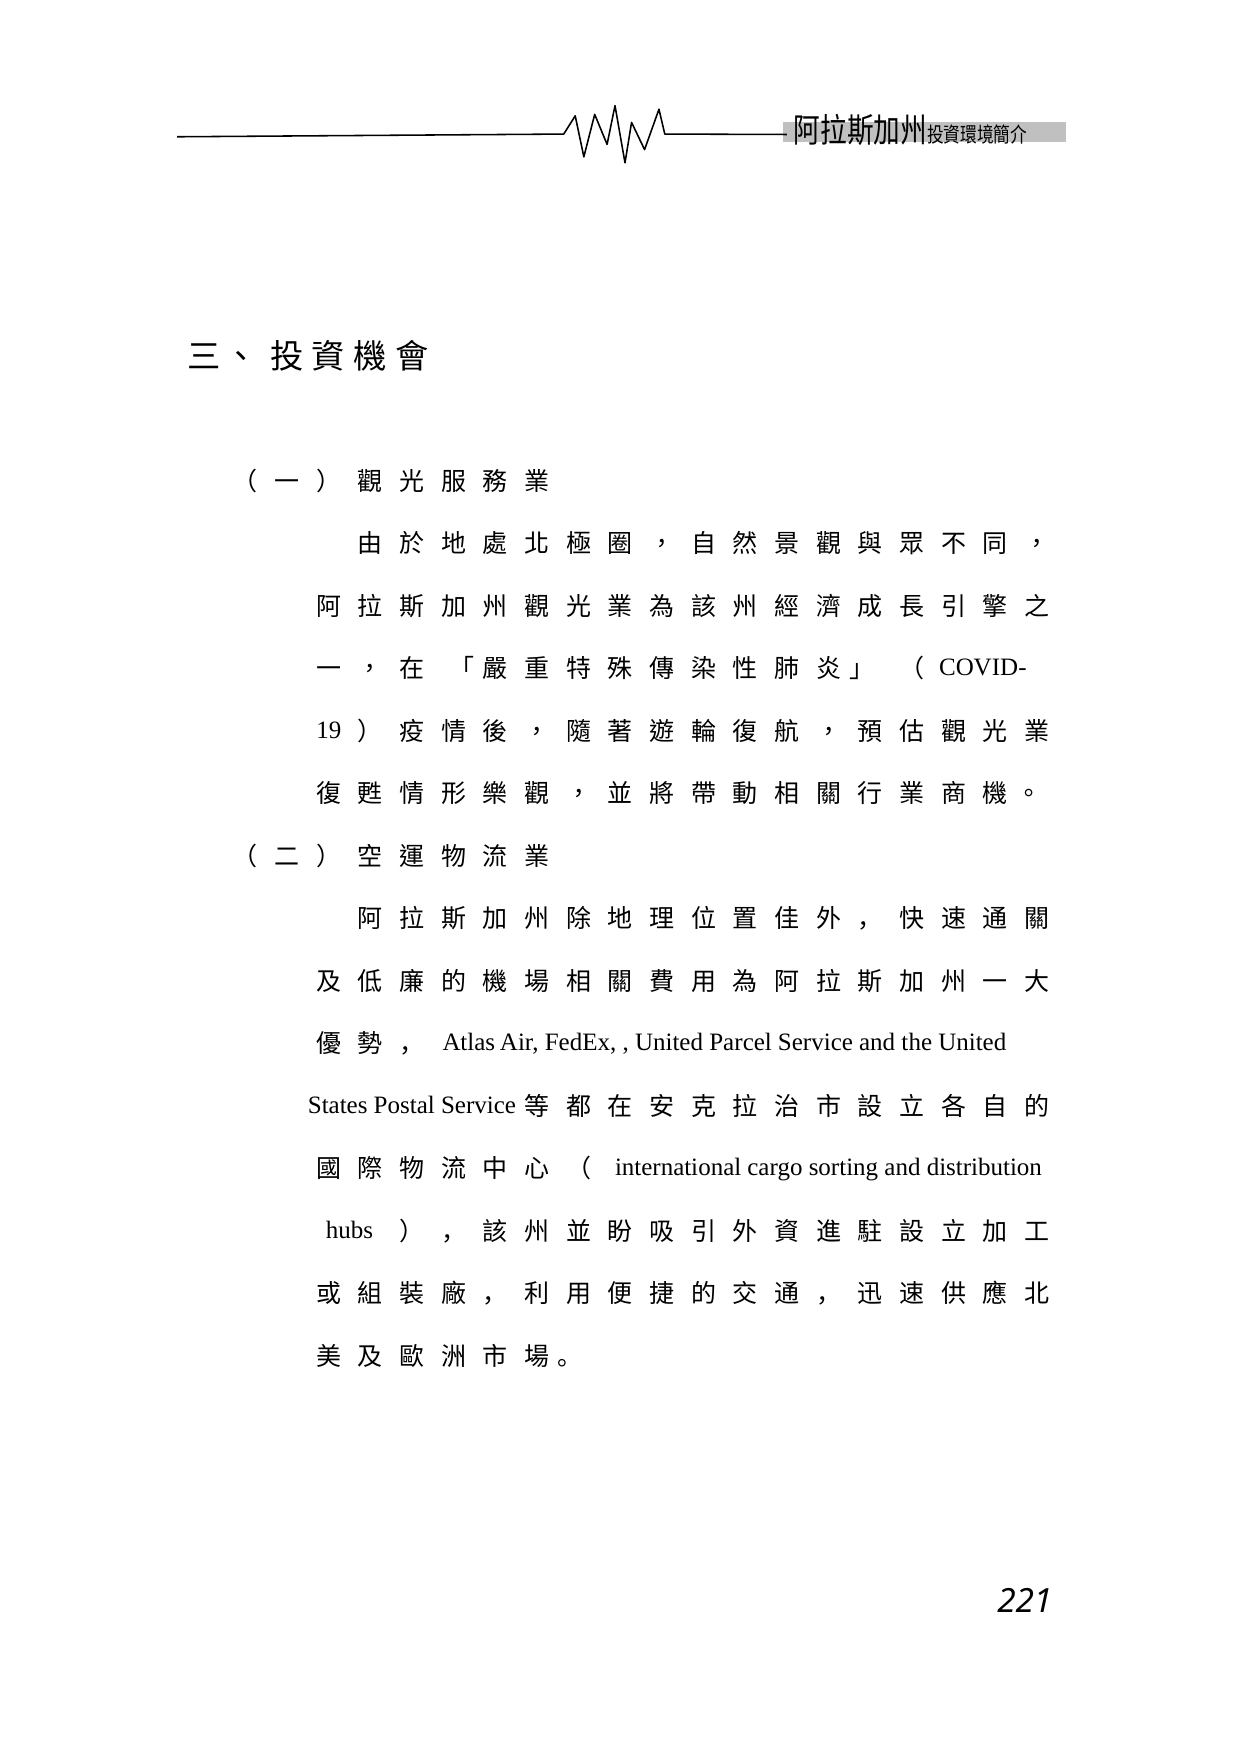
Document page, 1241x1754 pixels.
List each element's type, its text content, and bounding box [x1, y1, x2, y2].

text （二）空運物流業 [207, 813, 1058, 875]
text 阿拉斯加州除地理位置佳外，快速通關及低廉的機場相關費用為阿拉斯加州一大優勢，Atlas Air, FedEx, , United Parcel Service and the United States Postal Service等都在安克拉治市設立各自的國際物流中心（international cargo sorting and distribution hubs），該州並盼吸引外資進駐設立加工或組裝廠，利用便捷的交通，迅速供應北美及歐洲市場。 [281, 875, 1058, 1375]
text 由於地處北極圈，自然景觀與眾不同，阿拉斯加州觀光業為該州經濟成長引擎之一，在「嚴重特殊傳染性肺炎」（COVID-19）疫情後，隨著遊輪復航，預估觀光業復甦情形樂觀，並將帶動相關行業商機。 [281, 500, 1058, 813]
text 三、投資機會 [183, 313, 1058, 375]
text （一）觀光服務業 [207, 438, 1058, 500]
